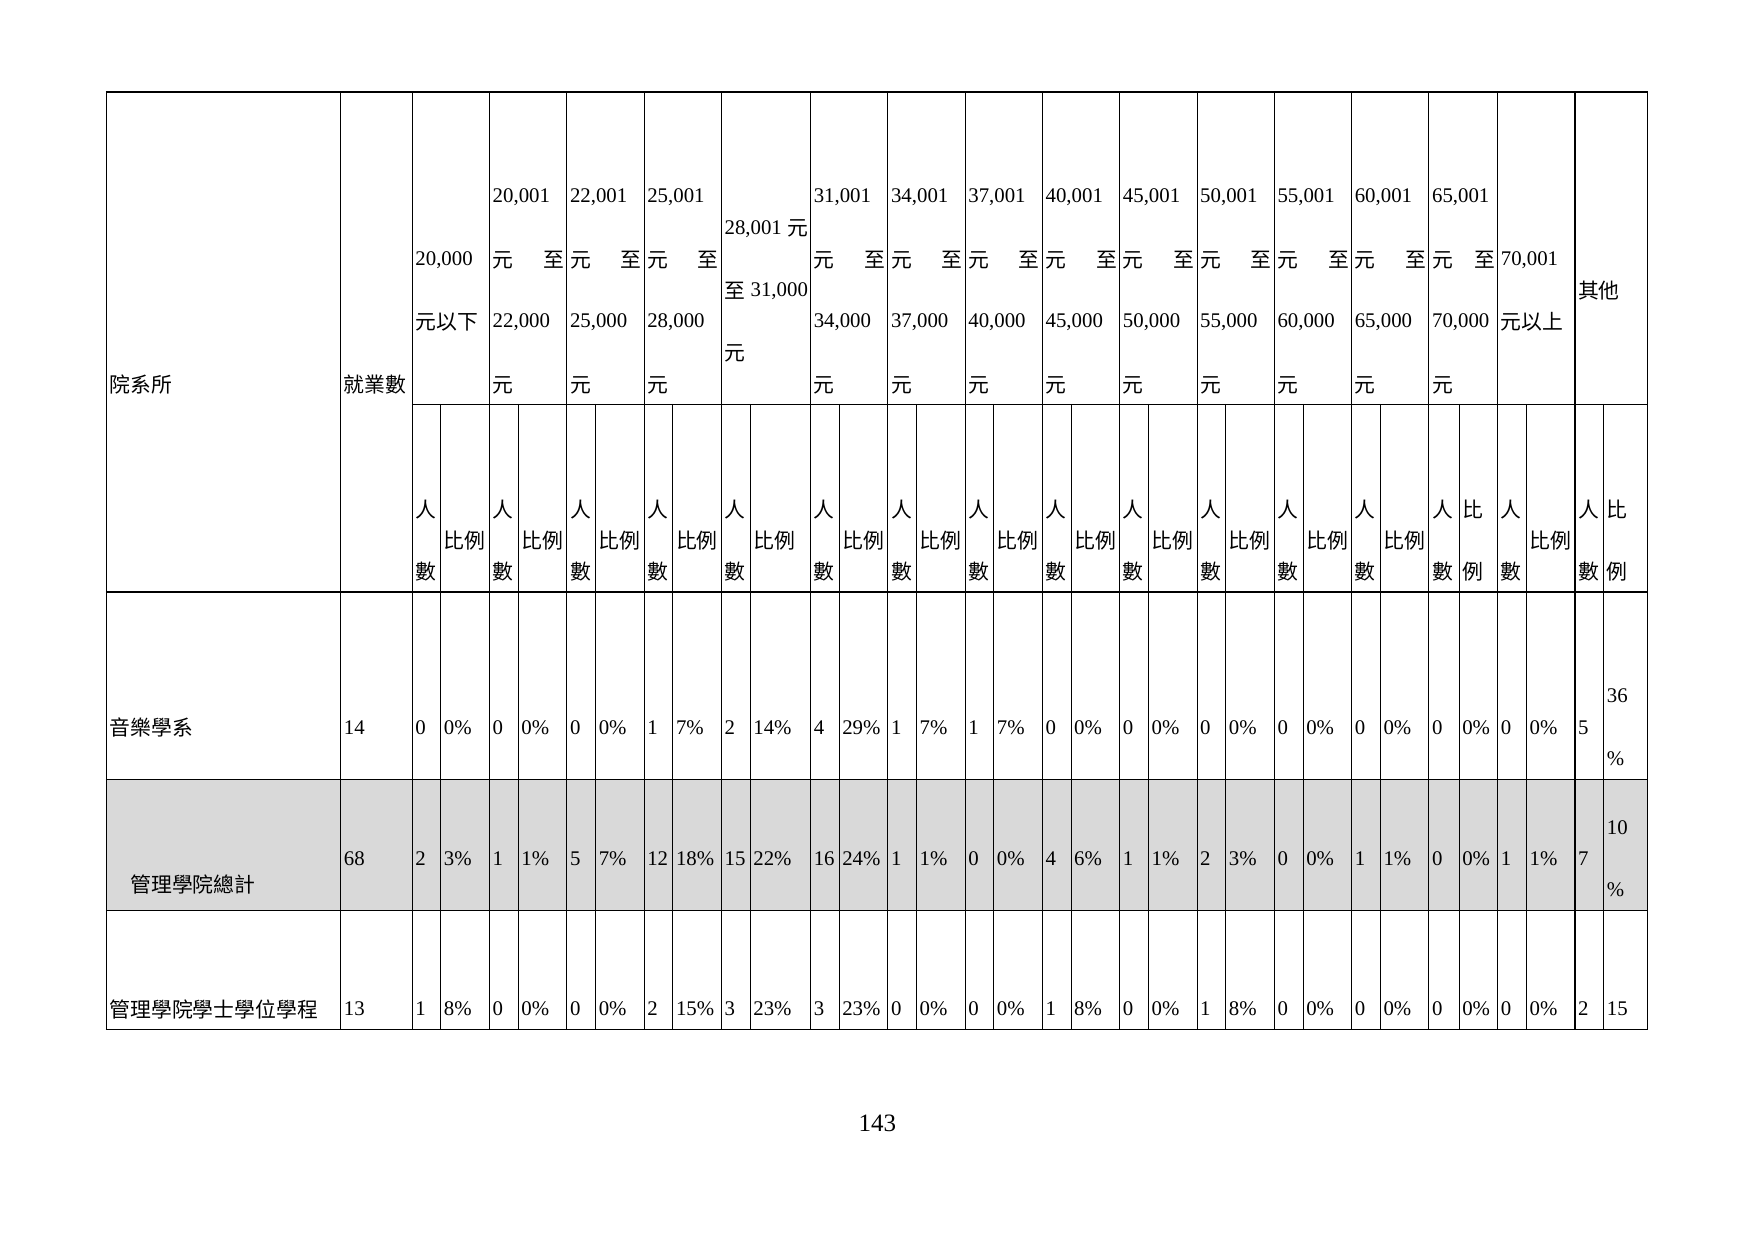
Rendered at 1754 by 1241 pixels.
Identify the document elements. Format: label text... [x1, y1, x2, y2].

table_cell 0 [1352, 911, 1380, 1029]
table_cell 3% [441, 780, 489, 910]
table_cell 管理學院學士學位學程 [107, 911, 340, 1029]
table_cell 0% [1149, 593, 1197, 779]
table_cell 0 [1275, 780, 1303, 910]
table_cell 比例 [1072, 405, 1119, 591]
table_cell 8% [441, 911, 489, 1029]
table_header 70,001元以上 [1498, 93, 1574, 404]
table_cell 0 [1429, 911, 1459, 1029]
table_cell 7% [994, 593, 1042, 779]
table_cell 7% [673, 593, 721, 779]
table_cell 1% [917, 780, 965, 910]
table_cell 0 [490, 911, 518, 1029]
table_cell 比例 [840, 405, 887, 591]
table_header 28,001元至31,000元 [722, 93, 810, 404]
table_header 55,001元至60,000元 [1275, 93, 1351, 404]
table_cell 比例 [1460, 405, 1497, 591]
table_cell 1 [1352, 780, 1380, 910]
table_cell 管理學院總計 [107, 780, 340, 910]
table_cell 0 [1120, 911, 1148, 1029]
table_cell 比例 [441, 405, 489, 591]
table_cell 2 [722, 593, 750, 779]
table_cell 0% [994, 911, 1042, 1029]
table_cell 5 [1576, 593, 1603, 779]
table_cell 10% [1604, 780, 1647, 910]
table_cell 0% [1460, 593, 1497, 779]
table_cell 8% [1226, 911, 1274, 1029]
table_cell 人數 [1498, 405, 1526, 591]
table_cell 0 [1275, 593, 1303, 779]
table_cell 15% [673, 911, 721, 1029]
table_cell 7% [917, 593, 965, 779]
table_cell 0% [1304, 593, 1351, 779]
table_cell 0 [1429, 593, 1459, 779]
table_cell 比例 [1604, 405, 1647, 591]
table_cell 23% [840, 911, 887, 1029]
table_cell 4 [811, 593, 839, 779]
table_cell 13 [341, 911, 412, 1029]
table_cell 人數 [722, 405, 750, 591]
table_header 60,001元至65,000元 [1352, 93, 1428, 404]
table_cell 人數 [645, 405, 672, 591]
table_cell 音樂學系 [107, 593, 340, 779]
table_cell 0 [1498, 911, 1526, 1029]
table_cell 0% [1304, 780, 1351, 910]
table_cell 0% [1460, 780, 1497, 910]
table_cell 0% [1381, 911, 1428, 1029]
table_cell 人數 [966, 405, 993, 591]
table_cell 15 [722, 780, 750, 910]
table_cell 比例 [673, 405, 721, 591]
table_cell 1 [645, 593, 672, 779]
table_cell 人數 [1576, 405, 1603, 591]
table_cell 0% [441, 593, 489, 779]
table_cell 0 [567, 593, 595, 779]
table_cell 0% [519, 911, 566, 1029]
table_cell 0% [1072, 593, 1119, 779]
table_cell 1 [1498, 780, 1526, 910]
table_cell 人數 [490, 405, 518, 591]
table_cell 1% [1527, 780, 1574, 910]
table_cell 人數 [888, 405, 916, 591]
table_header 25,001元至28,000元 [645, 93, 721, 404]
table_cell 16 [811, 780, 839, 910]
table_cell 比例 [751, 405, 810, 591]
table_cell 人數 [567, 405, 595, 591]
table_cell 1 [413, 911, 440, 1029]
table_cell 0% [1149, 911, 1197, 1029]
table_cell 15 [1604, 911, 1647, 1029]
table_header 40,001元至45,000元 [1043, 93, 1119, 404]
table_cell 人數 [1429, 405, 1459, 591]
table_cell 8% [1072, 911, 1119, 1029]
table_cell 0 [966, 780, 993, 910]
table_header 20,000元以下 [413, 93, 489, 404]
table_cell 1% [1149, 780, 1197, 910]
table_cell 14% [751, 593, 810, 779]
table_cell 比例 [1381, 405, 1428, 591]
table_cell 0 [1498, 593, 1526, 779]
table_cell 7% [596, 780, 644, 910]
table_cell 1 [1198, 911, 1225, 1029]
table_cell 0 [1198, 593, 1225, 779]
table_cell 人數 [1198, 405, 1225, 591]
table_header 34,001元至37,000元 [888, 93, 965, 404]
table_cell 0 [1043, 593, 1071, 779]
table_cell 1 [888, 780, 916, 910]
table_cell 比例 [596, 405, 644, 591]
table_cell 0% [994, 780, 1042, 910]
table_cell 0 [1275, 911, 1303, 1029]
table_cell 比例 [1527, 405, 1574, 591]
table_header 22,001元至25,000元 [567, 93, 644, 404]
table_cell 7 [1576, 780, 1603, 910]
table_cell 0% [1527, 911, 1574, 1029]
table_cell 0% [519, 593, 566, 779]
table_cell 0% [1381, 593, 1428, 779]
table_cell 36% [1604, 593, 1647, 779]
table_cell 68 [341, 780, 412, 910]
table_cell 0% [596, 911, 644, 1029]
table_header 45,001元至50,000元 [1120, 93, 1197, 404]
table_cell 24% [840, 780, 887, 910]
table_cell 0 [490, 593, 518, 779]
table_cell 比例 [1304, 405, 1351, 591]
table_cell 人數 [811, 405, 839, 591]
table_cell 1 [490, 780, 518, 910]
table_cell 人數 [1352, 405, 1380, 591]
table_cell 0 [966, 911, 993, 1029]
table_cell 0 [567, 911, 595, 1029]
table_cell 比例 [519, 405, 566, 591]
table_cell 0% [1460, 911, 1497, 1029]
table_cell 18% [673, 780, 721, 910]
table_cell 1 [1120, 780, 1148, 910]
table_cell 比例 [994, 405, 1042, 591]
table_cell 比例 [1226, 405, 1274, 591]
table_cell 比例 [917, 405, 965, 591]
table_cell 0 [888, 911, 916, 1029]
table_cell 人數 [1275, 405, 1303, 591]
table_cell 人數 [1043, 405, 1071, 591]
table_cell 14 [341, 593, 412, 779]
table_cell 0 [1120, 593, 1148, 779]
table_cell 人數 [413, 405, 440, 591]
table_header 37,001元至40,000元 [966, 93, 1042, 404]
table_cell 3 [722, 911, 750, 1029]
table_cell 2 [413, 780, 440, 910]
table_cell 1% [519, 780, 566, 910]
table_cell 0 [413, 593, 440, 779]
table_cell 22% [751, 780, 810, 910]
table_cell 12 [645, 780, 672, 910]
table_header 其他 [1576, 93, 1647, 404]
table_cell 0% [917, 911, 965, 1029]
table_header 就業數 [341, 93, 412, 591]
table_cell 2 [1198, 780, 1225, 910]
table_header 65,001元至70,000元 [1429, 93, 1497, 404]
table_cell 2 [645, 911, 672, 1029]
table_header 20,001元至22,000元 [490, 93, 566, 404]
table_cell 1 [966, 593, 993, 779]
table_cell 3% [1226, 780, 1274, 910]
table_cell 0% [1304, 911, 1351, 1029]
table_cell 0% [1527, 593, 1574, 779]
table_cell 4 [1043, 780, 1071, 910]
table_header 院系所 [107, 93, 340, 591]
table_cell 6% [1072, 780, 1119, 910]
table_cell 23% [751, 911, 810, 1029]
table_header 31,001元至34,000元 [811, 93, 887, 404]
table_cell 1% [1381, 780, 1428, 910]
table_cell 0 [1352, 593, 1380, 779]
table_cell 29% [840, 593, 887, 779]
table_cell 3 [811, 911, 839, 1029]
table_cell 2 [1576, 911, 1603, 1029]
table_cell 0% [596, 593, 644, 779]
table_cell 5 [567, 780, 595, 910]
table_cell 人數 [1120, 405, 1148, 591]
table_cell 1 [888, 593, 916, 779]
table_cell 0 [1429, 780, 1459, 910]
table_header 50,001元至55,000元 [1198, 93, 1274, 404]
table_cell 1 [1043, 911, 1071, 1029]
table_cell 0% [1226, 593, 1274, 779]
table_cell 比例 [1149, 405, 1197, 591]
